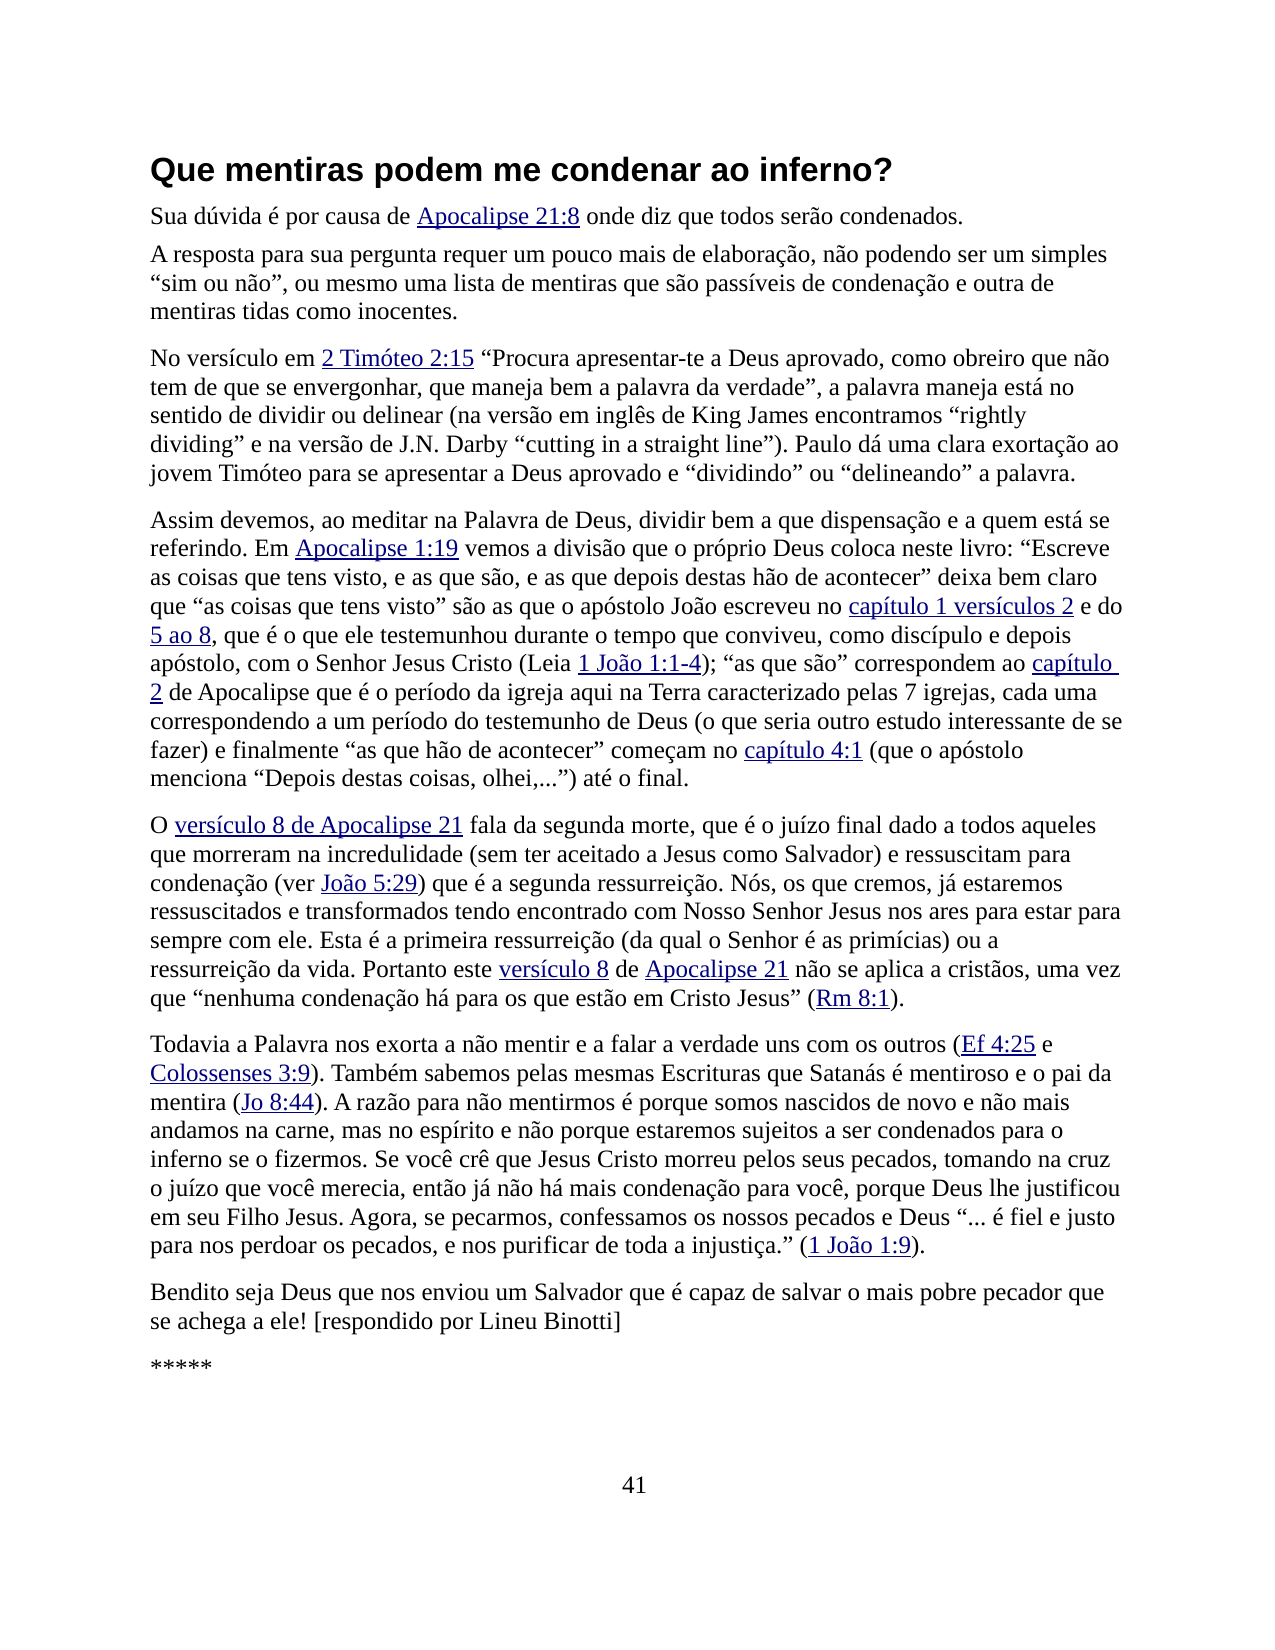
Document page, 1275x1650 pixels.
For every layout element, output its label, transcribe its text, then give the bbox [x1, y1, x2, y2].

text Todavia a Palavra nos exorta a não mentir e a falar a verdade uns com os outros (Ef 4:25 e Colossenses 3:9). Também sabemos pelas mesmas Escrituras que Satanás é mentiroso e o pai da mentira (Jo 8:44). A razão para não mentirmos é porque somos nascidos de novo e não mais andamos na carne, mas no espírito e não porque estaremos sujeitos a ser condenados para o inferno se o fizermos. Se você crê que Jesus Cristo morreu pelos seus pecados, tomando na cruz o juízo que você merecia, então já não há mais condenação para você, porque Deus lhe justificou em seu Filho Jesus. Agora, se pecarmos, confessamos os nossos pecados e Deus “... é fiel e justo para nos perdoar os pecados, e nos purificar de toda a injustiça.” (1 João 1:9). [150, 1029, 1125, 1259]
text No versículo em 2 Timóteo 2:15 “Procura apresentar-te a Deus aprovado, como obreiro que não tem de que se envergonhar, que maneja bem a palavra da verdade”, a palavra maneja está no sentido de dividir ou delinear (na versão em inglês de King James encontramos “rightly dividing” e na versão de J.N. Darby “cutting in a straight line”). Paulo dá uma clara exortação ao jovem Timóteo para se apresentar a Deus aprovado e “dividindo” ou “delineando” a palavra. [150, 343, 1125, 487]
text O versículo 8 de Apocalipse 21 fala da segunda morte, que é o juízo final dado a todos aqueles que morreram na incredulidade (sem ter aceitado a Jesus como Salvador) e ressuscitam para condenação (ver João 5:29) que é a segunda ressurreição. Nós, os que cremos, já estaremos ressuscitados e transformados tendo encontrado com Nosso Senhor Jesus nos ares para estar para sempre com ele. Esta é a primeira ressurreição (da qual o Senhor é as primícias) ou a ressurreição da vida. Portanto este versículo 8 de Apocalipse 21 não se aplica a cristãos, uma vez que “nenhuma condenação há para os que estão em Cristo Jesus” (Rm 8:1). [150, 810, 1125, 1011]
text Sua dúvida é por causa de Apocalipse 21:8 onde diz que todos serão condenados. [150, 201, 1125, 230]
text A resposta para sua pergunta requer um pouco mais de elaboração, não podendo ser um simples “sim ou não”, ou mesmo uma lista de mentiras que são passíveis de condenação e outra de mentiras tidas como inocentes. [150, 239, 1125, 325]
subtitle Que mentiras podem me condenar ao inferno? [150, 150, 1125, 189]
text Bendito seja Deus que nos enviou um Salvador que é capaz de salvar o mais pobre pecador que se achega a ele! [respondido por Lineu Binotti] [150, 1277, 1125, 1335]
text ***** [150, 1353, 1125, 1381]
text Assim devemos, ao meditar na Palavra de Deus, dividir bem a que dispensação e a quem está se referindo. Em Apocalipse 1:19 vemos a divisão que o próprio Deus coloca neste livro: “Escreve as coisas que tens visto, e as que são, e as que depois destas hão de acontecer” deixa bem claro que “as coisas que tens visto” são as que o apóstolo João escreveu no capítulo 1 versículos 2 e do 5 ao 8, que é o que ele testemunhou durante o tempo que conviveu, como discípulo e depois apóstolo, com o Senhor Jesus Cristo (Leia 1 João 1:1-4); “as que são” correspondem ao capítulo 2 de Apocalipse que é o período da igreja aqui na Terra caracterizado pelas 7 igrejas, cada uma correspondendo a um período do testemunho de Deus (o que seria outro estudo interessante de se fazer) e finalmente “as que hão de acontecer” começam no capítulo 4:1 (que o apóstolo menciona “Depois destas coisas, olhei,...”) até o final. [150, 505, 1125, 792]
